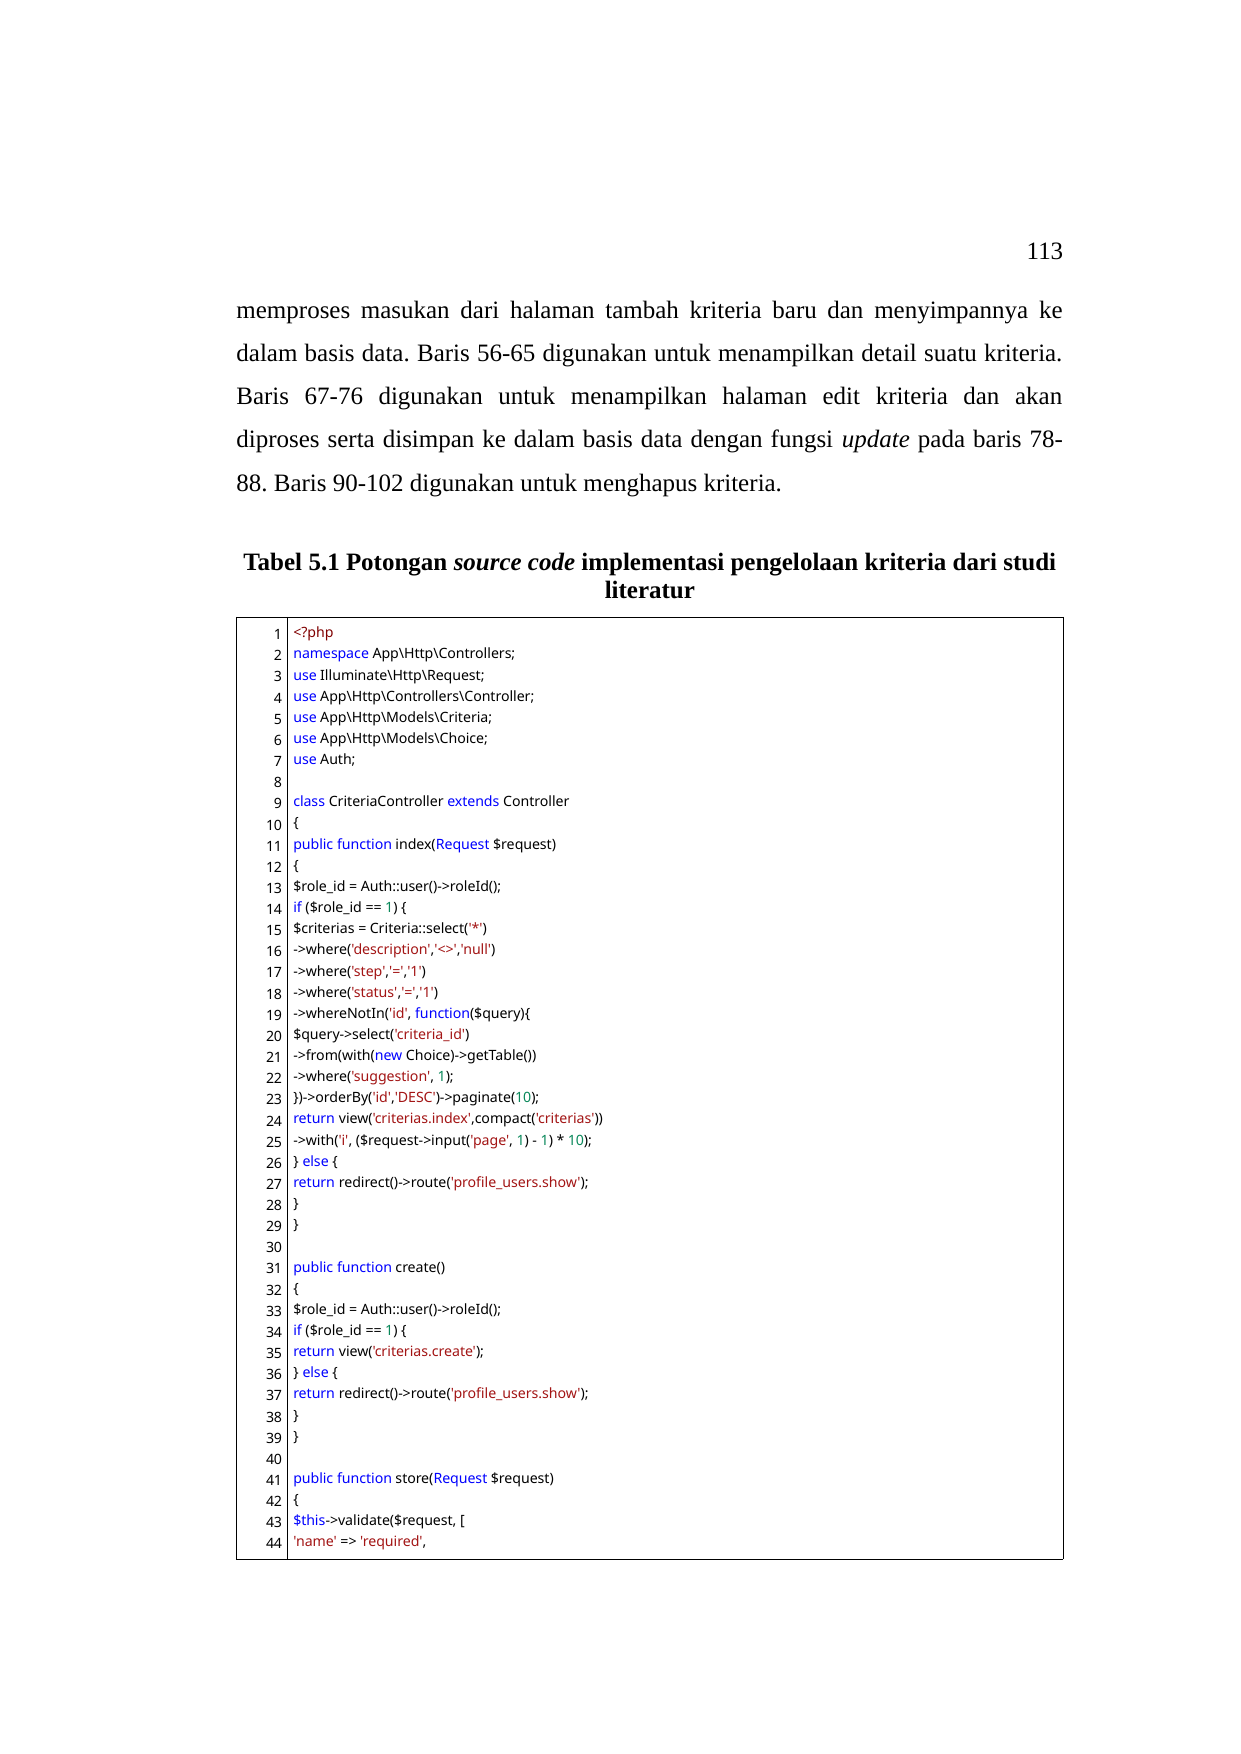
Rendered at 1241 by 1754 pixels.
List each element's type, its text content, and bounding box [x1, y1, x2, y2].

text memproses masukan dari halaman tambah kriteria baru dan menyimpannya ke dalam basis data. Baris 56-65 digunakan untuk menampilkan detail suatu kriteria. Baris 67-76 digunakan untuk menampilkan halaman edit kriteria dan akan diproses serta disimpan ke dalam basis data dengan fungsi update pada baris 78-88. Baris 90-102 digunakan untuk menghapus kriteria. [236, 295, 1063, 496]
table_header <?php namespace App\Http\Controllers; use Illuminate\Http\Request; use App\Http\Controllers\Controller; use App\Http\Models\Criteria; use App\Http\Models\Choice; use Auth; class CriteriaController extends Controller { public function index(Request $request) { $role_id = Auth::user()->roleId(); if ($role_id == 1) { $criterias = Criteria::select('*') ->where('description','<>','null') ->where('step','=','1') ->where('status','=','1') ->whereNotIn('id', function($query){ $query->select('criteria_id') ->from(with(new Choice)->getTable()) ->where('suggestion', 1); })->orderBy('id','DESC')->paginate(10); return view('criterias.index',compact('criterias')) ->with('i', ($request->input('page', 1) - 1) * 10); } else { return redirect()->route('profile_users.show'); } } public function create() { $role_id = Auth::user()->roleId(); if ($role_id == 1) { return view('criterias.create'); } else { return redirect()->route('profile_users.show'); } } public function store(Request $request) { $this->validate($request, [ 'name' => 'required', [288, 618, 1063, 1559]
table_header 1 2 3 4 5 6 7 8 9 10 11 12 13 14 15 16 17 18 19 20 21 22 23 24 25 26 27 28 29 30 31 32 33 34 35 36 37 38 39 40 41 42 43 44 [237, 618, 287, 1559]
text Tabel 5.1 Potongan source code implementasi pengelolaan kriteria dari studi literatur [236, 547, 1063, 604]
